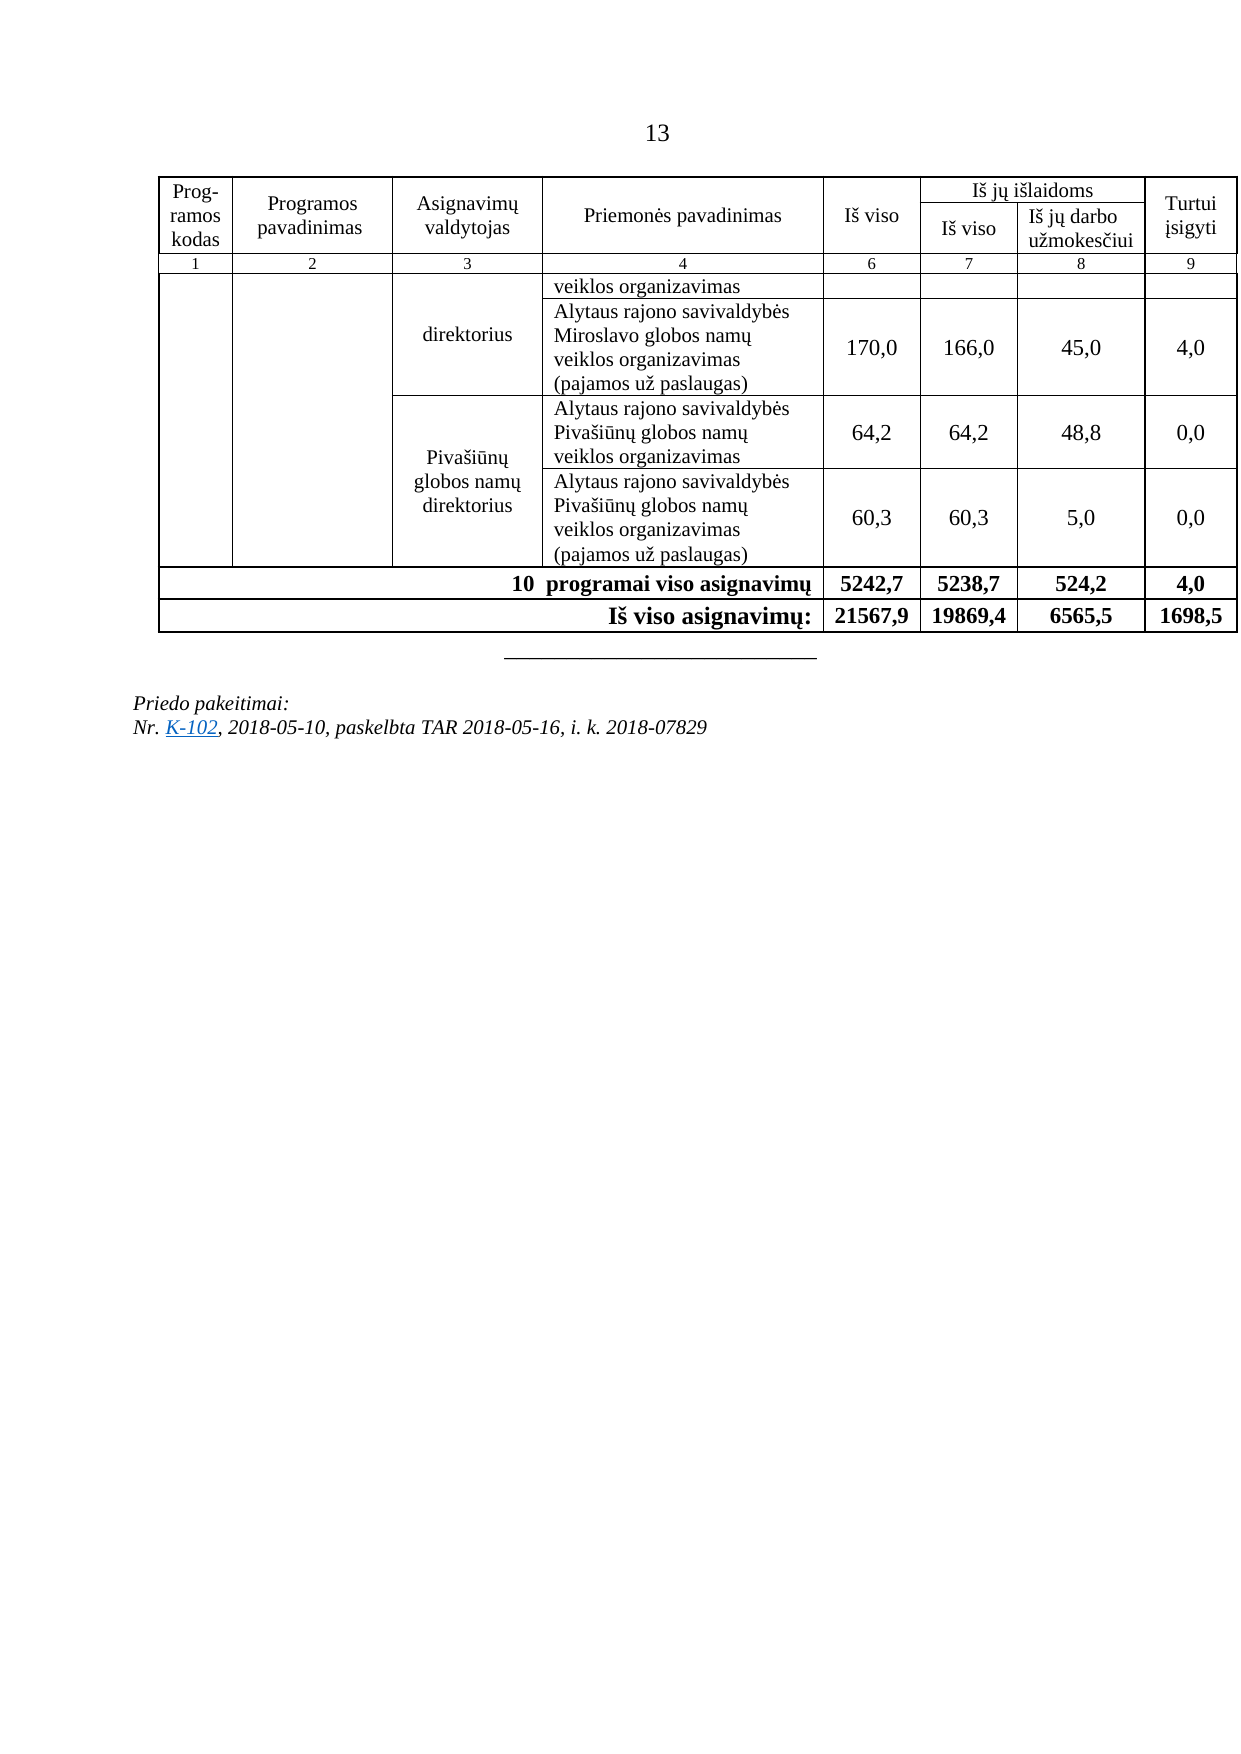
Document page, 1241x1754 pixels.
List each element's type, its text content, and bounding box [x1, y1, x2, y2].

text _________________________ [133, 633, 1181, 662]
table_cell 4 [543, 254, 823, 273]
table_cell 48,8 [1018, 396, 1144, 468]
table_cell 4,0 [1146, 299, 1236, 395]
table_header Iš jų išlaidoms [921, 178, 1144, 202]
table_cell 5,0 [1018, 469, 1144, 566]
table_cell 10 programai viso asignavimų [160, 568, 823, 598]
table_cell 0,0 [1146, 469, 1236, 566]
table_cell Iš viso [921, 203, 1017, 252]
table_header Iš viso [824, 178, 920, 252]
table_cell [1018, 274, 1144, 298]
table_header Priemonės pavadinimas [543, 178, 823, 252]
table_cell 9 [1146, 254, 1236, 273]
table_cell 6 [824, 254, 920, 273]
table_cell 60,3 [921, 469, 1017, 566]
table_cell 7 [921, 254, 1017, 273]
table_cell 0,0 [1146, 396, 1236, 468]
table_cell [824, 274, 920, 298]
table_cell [921, 274, 1017, 298]
table_cell 166,0 [921, 299, 1017, 395]
table_cell 4,0 [1146, 568, 1236, 598]
table_header Asignavimų valdytojas [393, 178, 542, 252]
table_cell [160, 274, 232, 566]
table_cell Iš viso asignavimų: [160, 600, 823, 631]
table_cell 1 [159, 254, 232, 273]
table_cell 64,2 [824, 396, 920, 468]
table_cell Pivašiūnų globos namų direktorius [393, 396, 542, 566]
table_cell 6565,5 [1018, 600, 1144, 631]
table_cell 524,2 [1018, 568, 1144, 598]
table_cell Alytaus rajono savivaldybės Miroslavo globos namų veiklos organizavimas (pajamos už paslaugas) [543, 299, 823, 395]
table_cell Iš jų darbo užmokesčiui [1018, 203, 1144, 252]
table_cell 19869,4 [921, 600, 1017, 631]
table_cell 5242,7 [824, 568, 920, 598]
table_cell veiklos organizavimas [543, 274, 823, 298]
table_cell 3 [393, 254, 542, 273]
table_cell 45,0 [1018, 299, 1144, 395]
table_cell 1698,5 [1146, 600, 1236, 631]
table_header Turtui įsigyti [1146, 178, 1236, 252]
table_cell [1146, 274, 1236, 298]
table_cell Alytaus rajono savivaldybės Pivašiūnų globos namų veiklos organizavimas [543, 396, 823, 468]
table_cell Alytaus rajono savivaldybės Pivašiūnų globos namų veiklos organizavimas (pajamos už paslaugas) [543, 469, 823, 566]
text Priedo pakeitimai: [133, 691, 1181, 715]
table_header Programos pavadinimas [233, 178, 392, 252]
text Nr. K-102, 2018-05-10, paskelbta TAR 2018-05-16, i. k. 2018-07829 [133, 715, 1181, 739]
table_header Prog-ramos kodas [160, 178, 232, 252]
table_cell 21567,9 [824, 600, 920, 631]
table_cell 2 [233, 254, 392, 273]
table_cell 64,2 [921, 396, 1017, 468]
table_cell 170,0 [824, 299, 920, 395]
table_cell direktorius [393, 274, 542, 395]
table_cell 60,3 [824, 469, 920, 566]
table_cell 8 [1018, 254, 1144, 273]
table_cell 5238,7 [921, 568, 1017, 598]
table_cell [233, 274, 392, 566]
